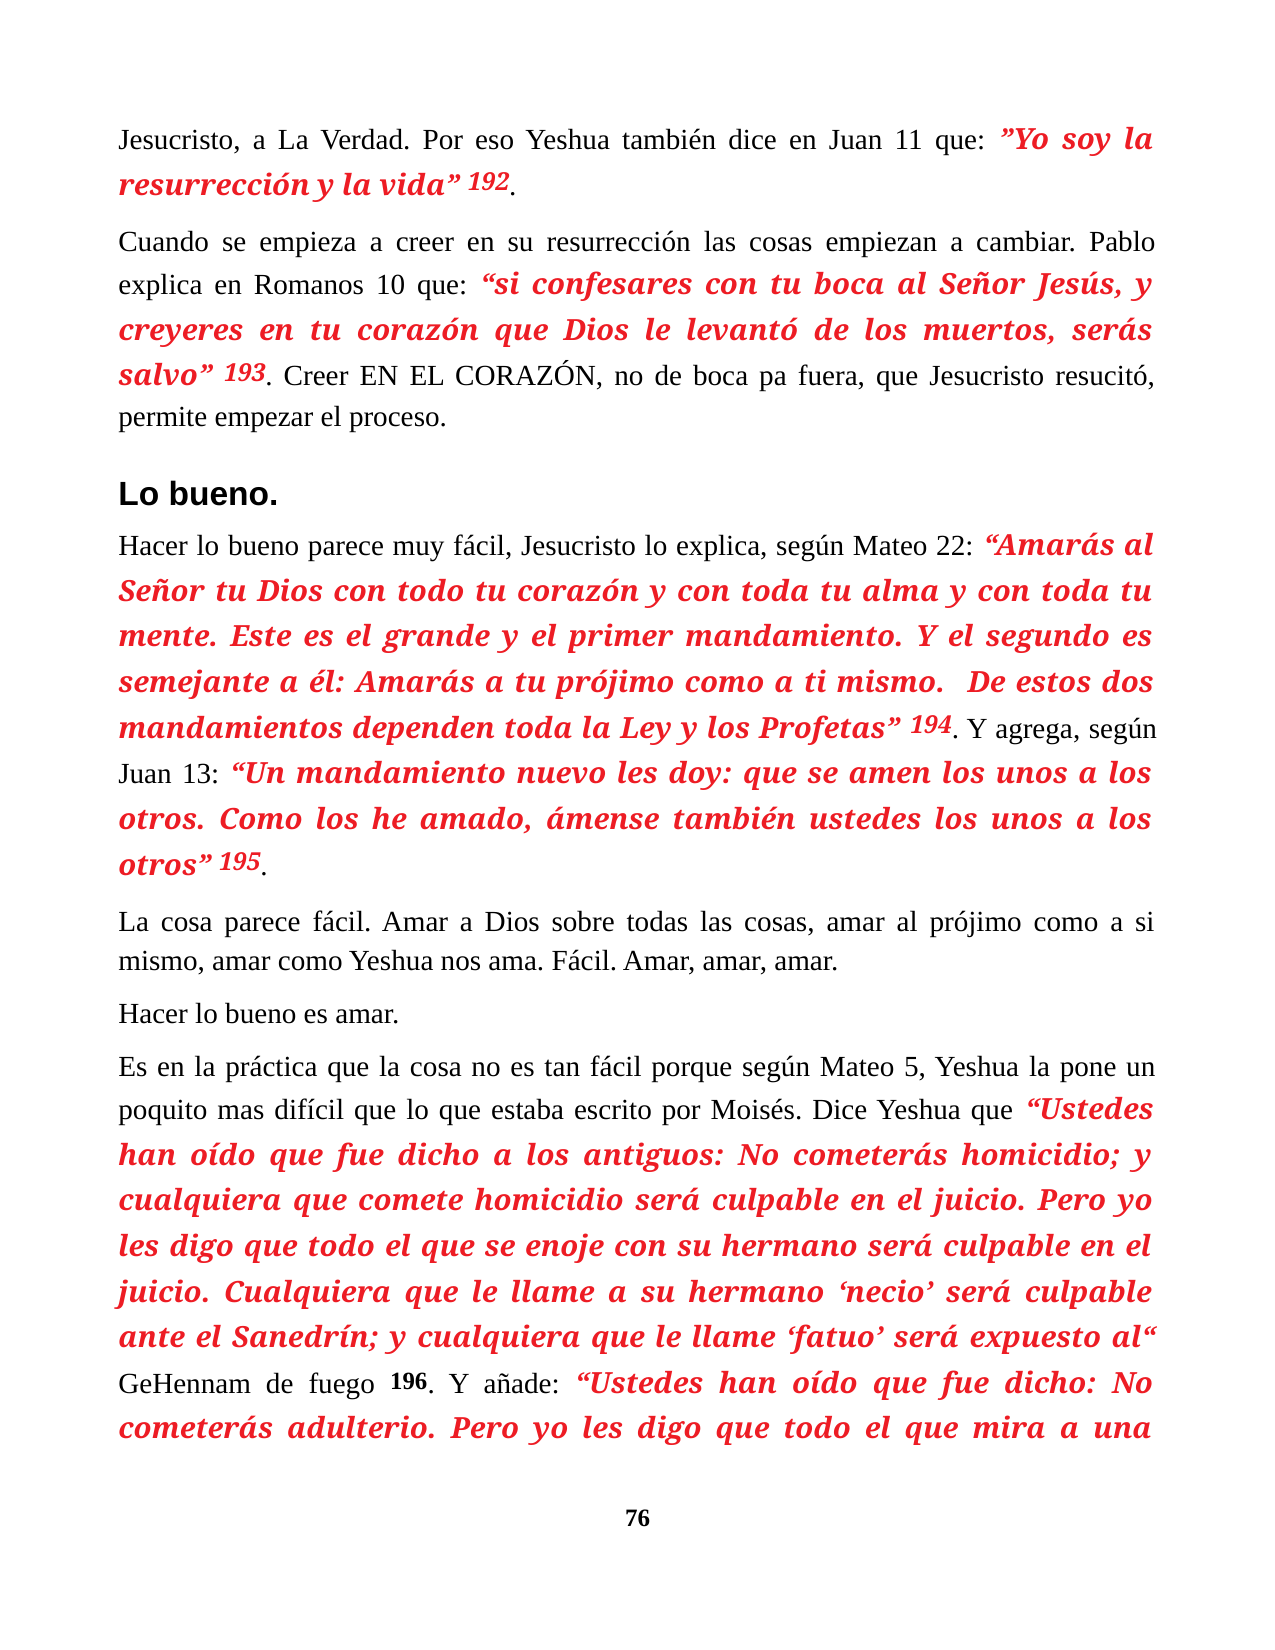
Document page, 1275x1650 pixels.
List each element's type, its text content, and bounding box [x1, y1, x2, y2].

text Cuando se empieza a creer en su resurrección las cosas empiezan a cambiar. Pablo explica en Romanos 10 que: “si confesares con tu boca al Señor Jesús, y creyeres en tu corazón que Dios le levantó de los muertos, serás salvo” . Creer EN EL CORAZÓN, no de boca pa fuera, que Jesucristo resucitó, permite empezar el proceso. [118, 224, 1157, 433]
text Es en la práctica que la cosa no es tan fácil porque según Mateo 5, Yeshua la pone un poquito mas difícil que lo que estaba escrito por Moisés. Dice Yeshua que “Ustedes han oído que fue dicho a los antiguos: No cometerás homicidio; y cualquiera que comete homicidio será culpable en el juicio. Pero yo les digo que todo el que se enoje con su hermano será culpable en el juicio. Cualquiera que le llame a su hermano ‘necio’ será culpable ante el Sanedrín; y cualquiera que le llame ‘fatuo’ será expuesto al“ GeHennam de fuego . Y añade: “Ustedes han oído que fue dicho: No cometerás adulterio. Pero yo les digo que todo el que mira a una [118, 1049, 1157, 1447]
text Hacer lo bueno parece muy fácil, Jesucristo lo explica, según Mateo 22: “Amarás al Señor tu Dios con todo tu corazón y con toda tu alma y con toda tu mente. Este es el grande y el primer mandamiento. Y el segundo es semejante a él: Amarás a tu prójimo como a ti mismo. De estos dos mandamientos dependen toda la Ley y los Profetas” . Y agrega, según Juan 13: “Un mandamiento nuevo les doy: que se amen los unos a los otros. Como los he amado, ámense también ustedes los unos a los otros” . [118, 524, 1157, 883]
text Jesucristo, a La Verdad. Por eso Yeshua también dice en Juan 11 que: ”Yo soy la resurrección y la vida” . [118, 118, 1157, 203]
text Hacer lo bueno es amar. [118, 996, 1157, 1029]
text La cosa parece fácil. Amar a Dios sobre todas las cosas, amar al prójimo como a si mismo, amar como Yeshua nos ama. Fácil. Amar, amar, amar. [118, 904, 1157, 976]
subtitle Lo bueno. [118, 473, 1157, 512]
